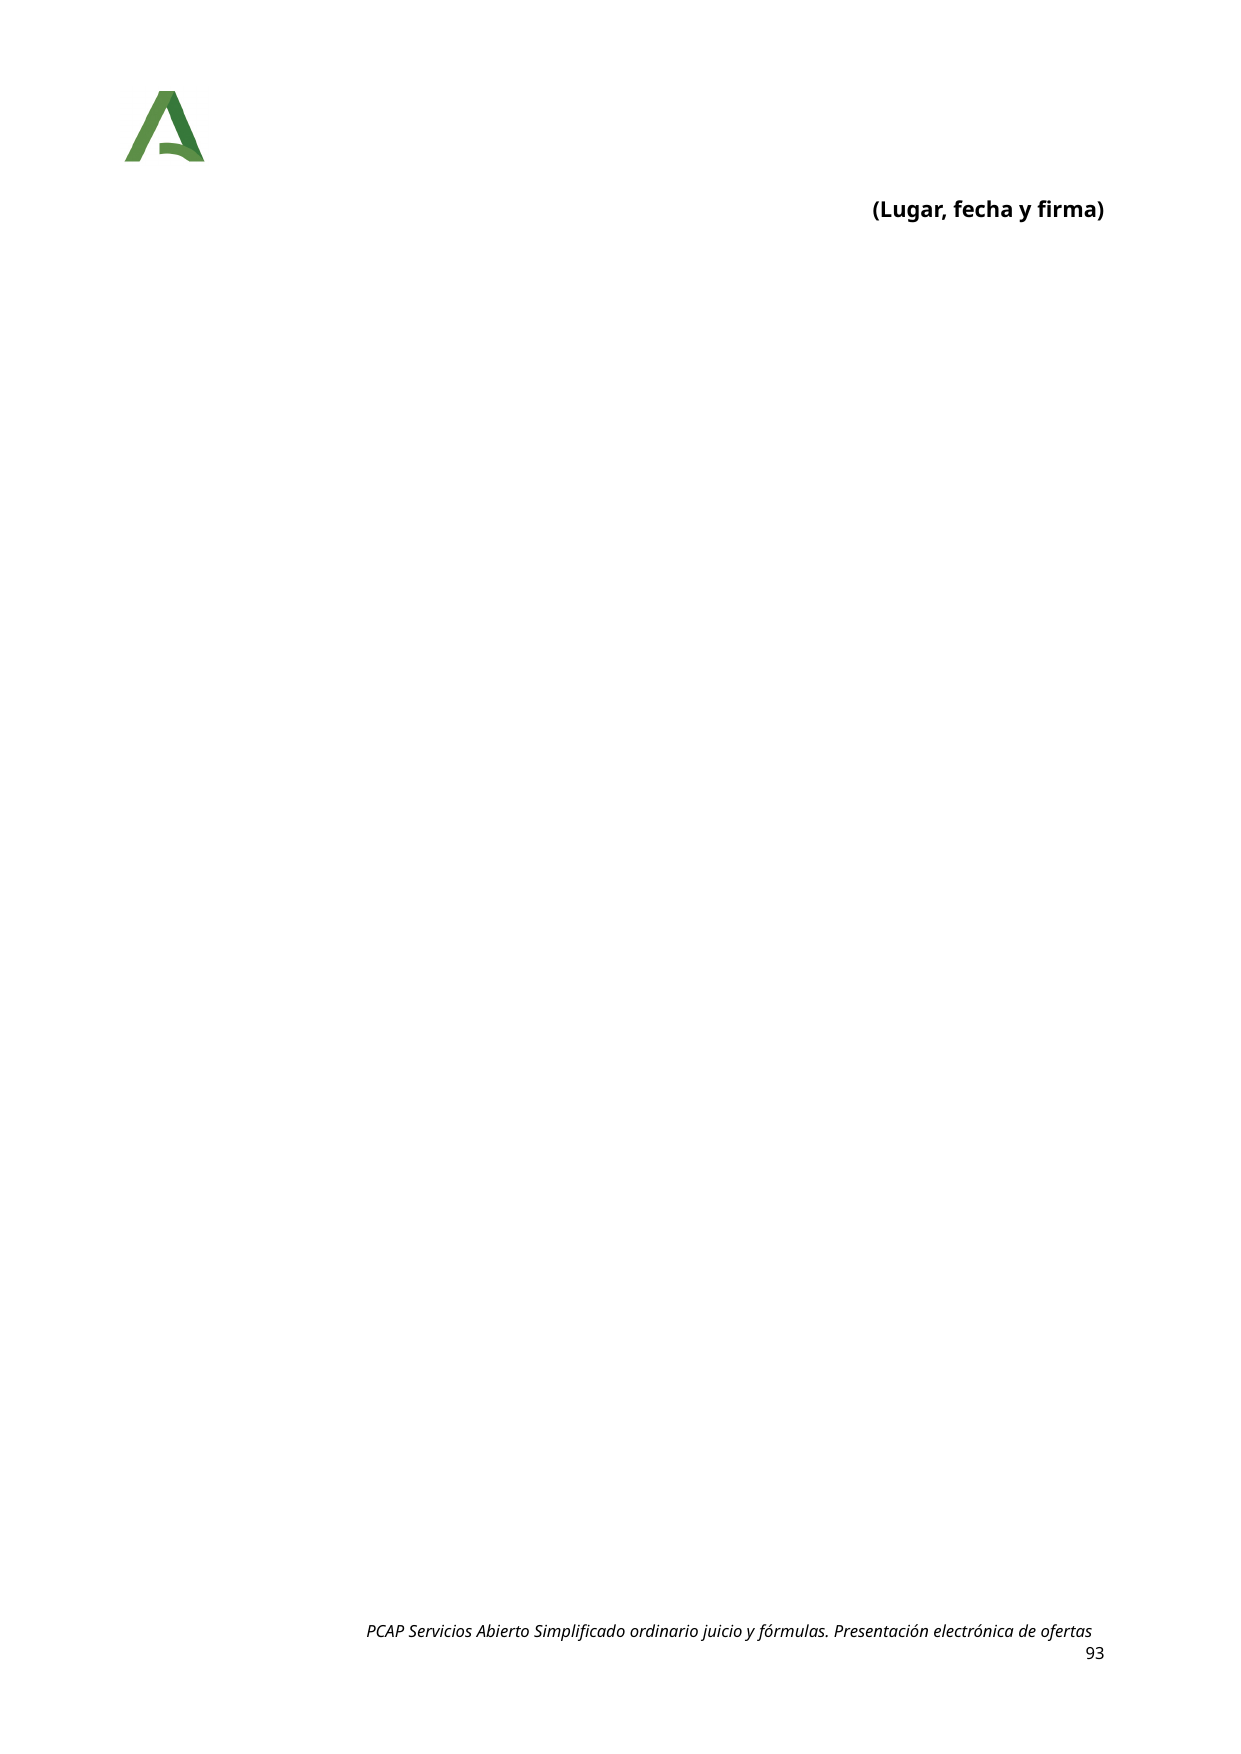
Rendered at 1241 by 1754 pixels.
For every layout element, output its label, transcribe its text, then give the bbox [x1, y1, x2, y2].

text (Lugar, fecha y firma) [129, 194, 1104, 224]
picture [120, 86, 209, 166]
